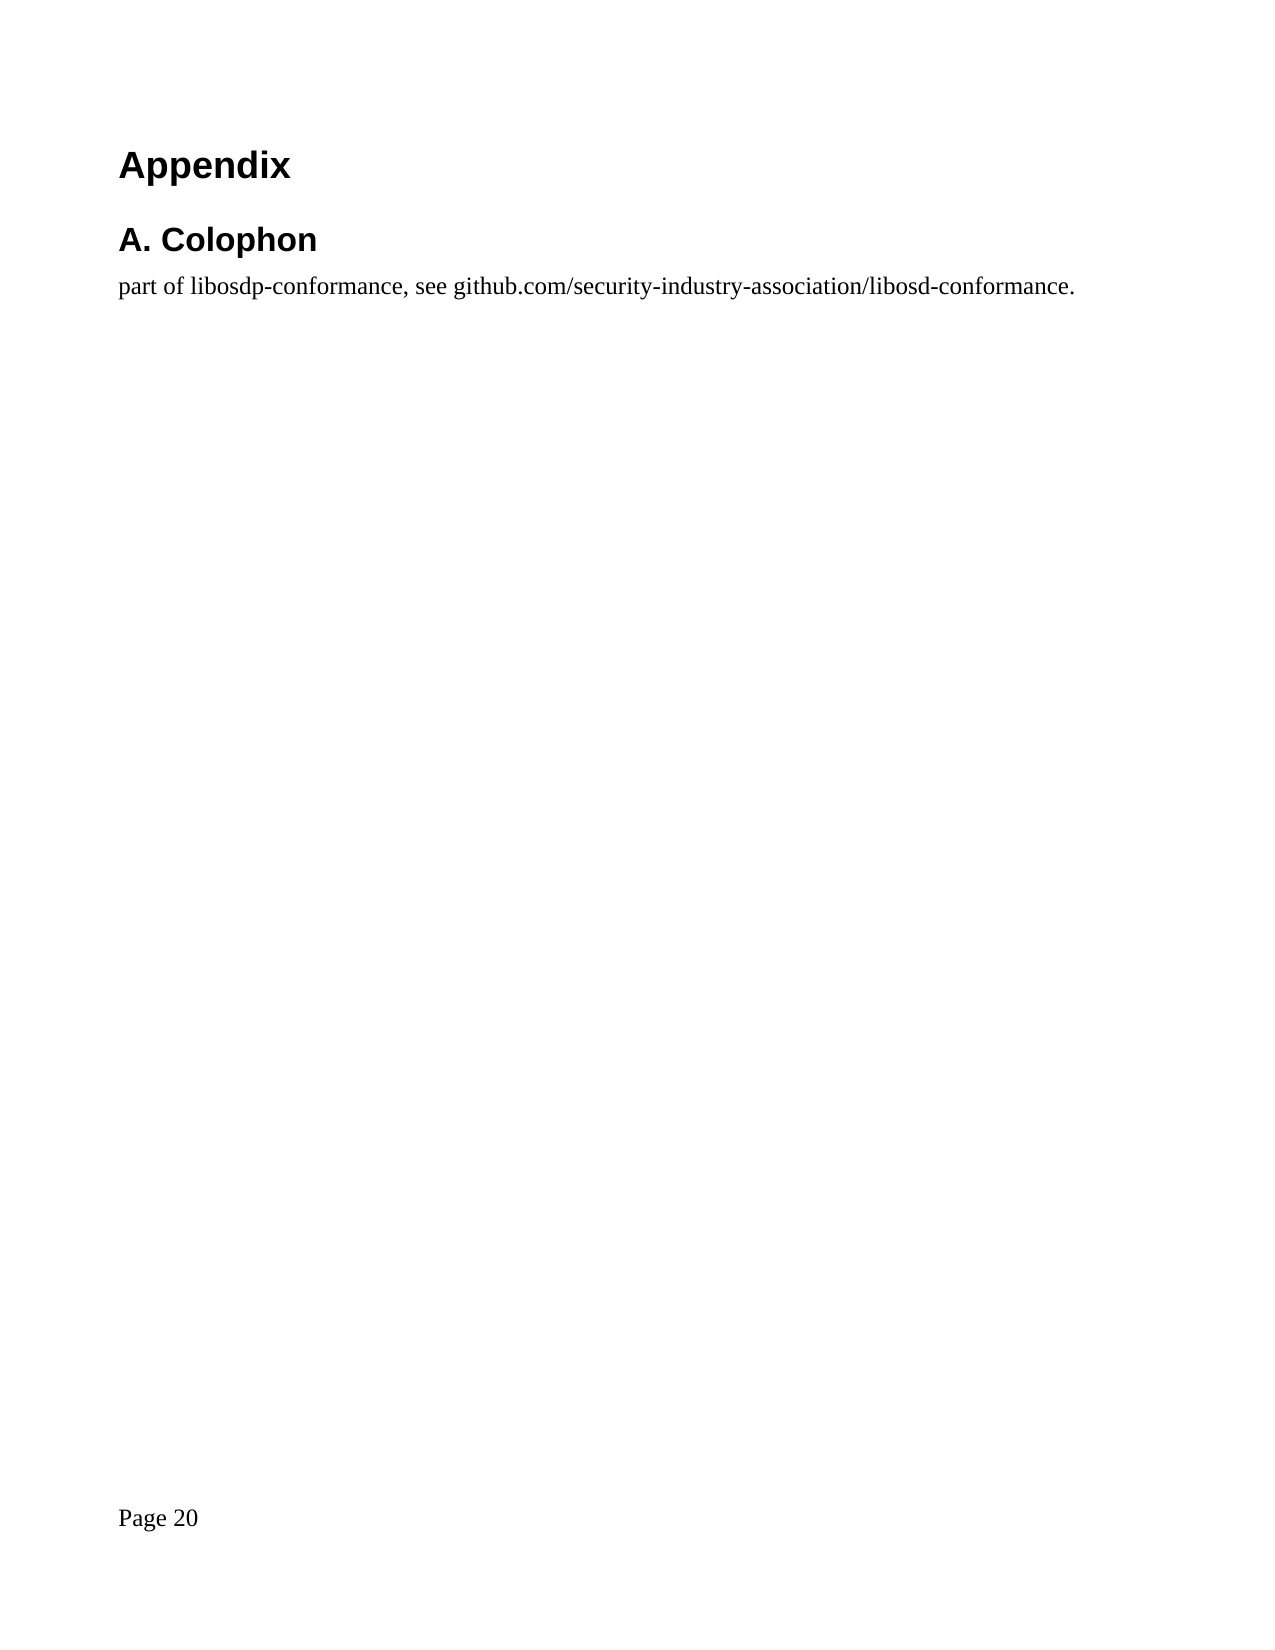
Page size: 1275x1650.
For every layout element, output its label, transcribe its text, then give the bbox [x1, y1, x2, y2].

text part of libosdp-conformance, see github.com/security-industry-association/libosd-conformance. [118, 271, 1157, 300]
subtitle Appendix [118, 143, 1157, 187]
subtitle A. Colophon [118, 220, 1157, 259]
